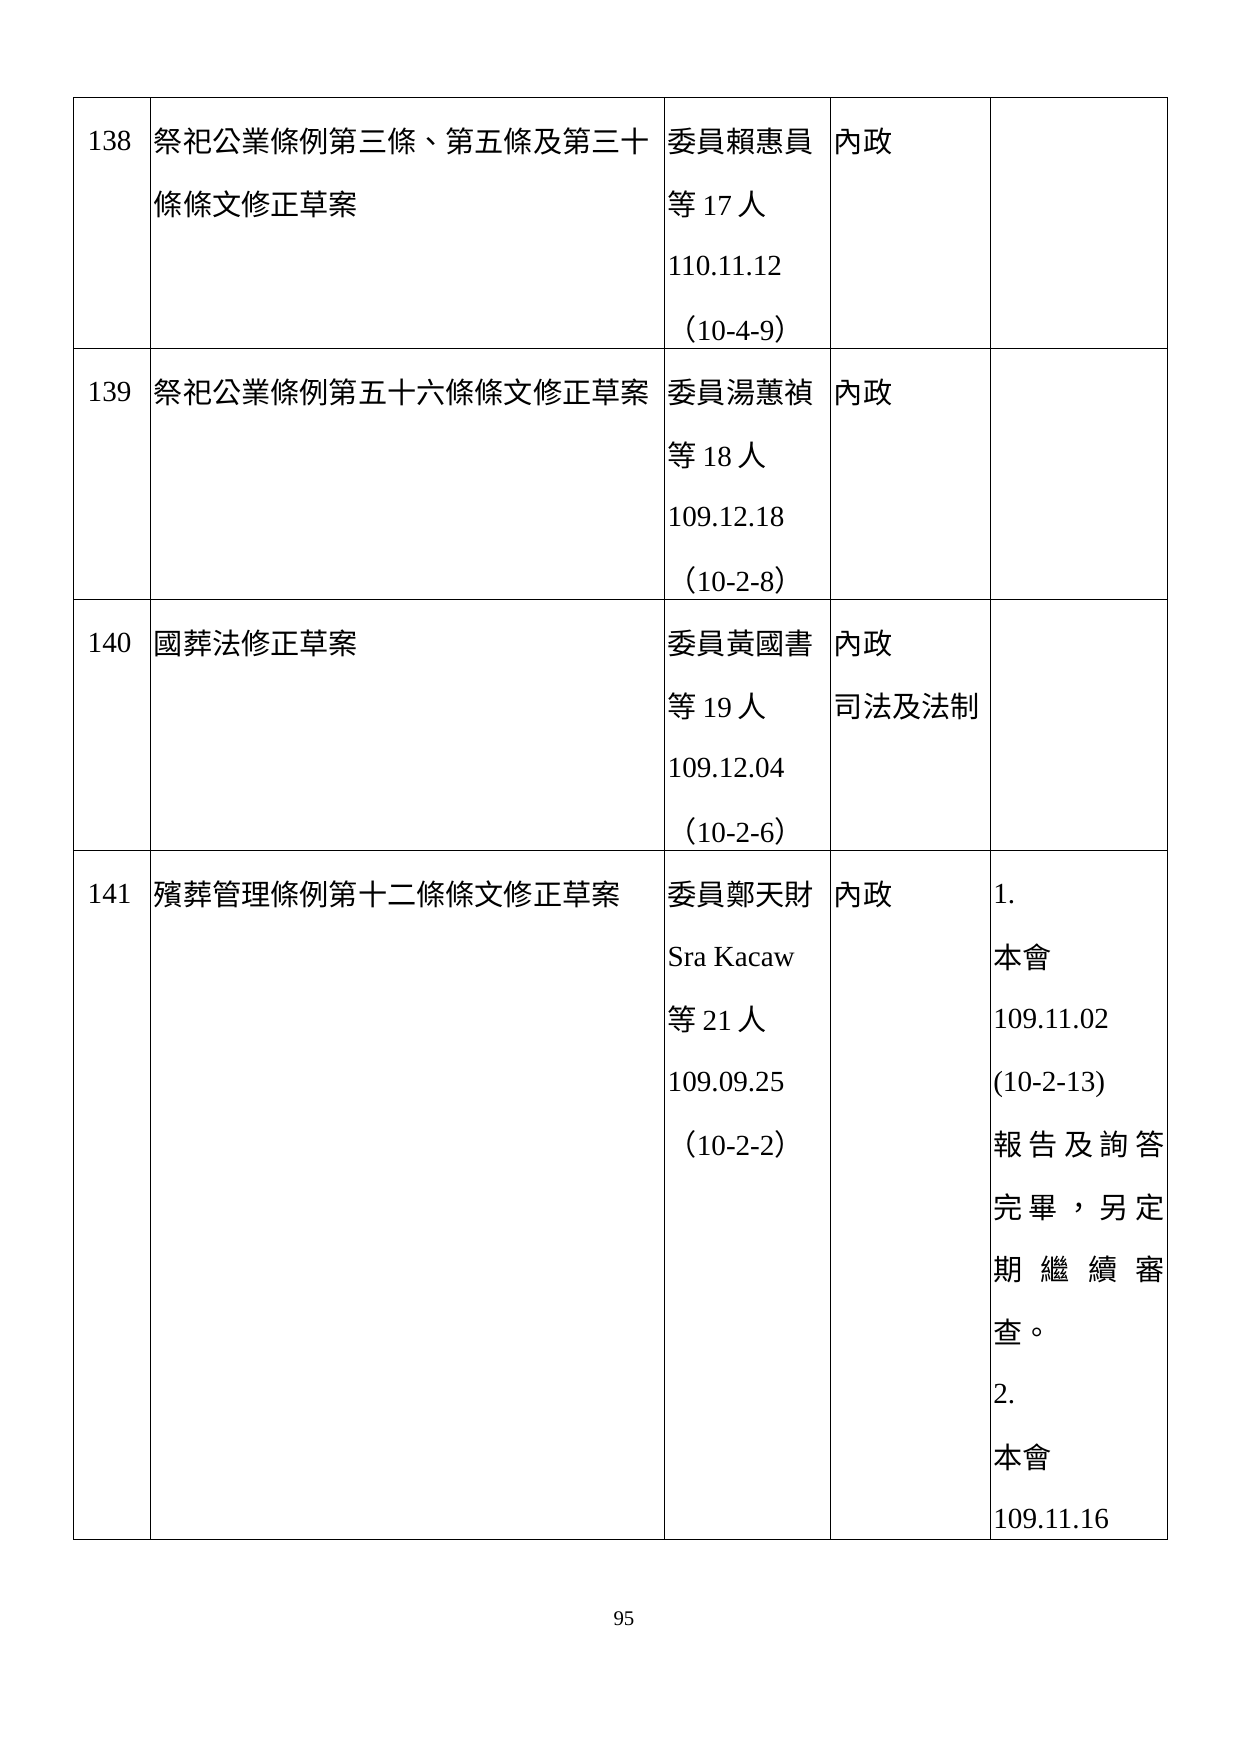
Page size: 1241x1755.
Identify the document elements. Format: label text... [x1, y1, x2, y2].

table_cell [74, 349, 150, 599]
table_cell 祭祀公業條例第三條、第五條及第三十條條文修正草案 [151, 98, 664, 348]
table_cell [991, 600, 1167, 850]
table_cell 1. 本會 109.11.02 (10-2-13) 報告及詢答完畢，另定期繼續審查。 2. 本會 109.11.16 [991, 851, 1167, 1539]
table_cell [74, 851, 150, 1539]
table_cell 委員黃國書等19人 109.12.04 （10-2-6） [665, 600, 830, 850]
table_cell 殯葬管理條例第十二條條文修正草案 [151, 851, 664, 1539]
table_cell [74, 98, 150, 348]
table_cell [74, 600, 150, 850]
table_cell 國葬法修正草案 [151, 600, 664, 850]
table_cell 內政 [831, 349, 990, 599]
table_cell 內政 [831, 98, 990, 348]
table_cell 內政 司法及法制 [831, 600, 990, 850]
table_cell [991, 349, 1167, 599]
table_cell [991, 98, 1167, 348]
table_cell 委員賴惠員等17人 110.11.12 （10-4-9） [665, 98, 830, 348]
table_cell 委員湯蕙禎等18人 109.12.18 （10-2-8） [665, 349, 830, 599]
table_cell 委員鄭天財Sra Kacaw等21人 109.09.25 （10-2-2） [665, 851, 830, 1539]
table_cell 內政 [831, 851, 990, 1539]
table_cell 祭祀公業條例第五十六條條文修正草案 [151, 349, 664, 599]
